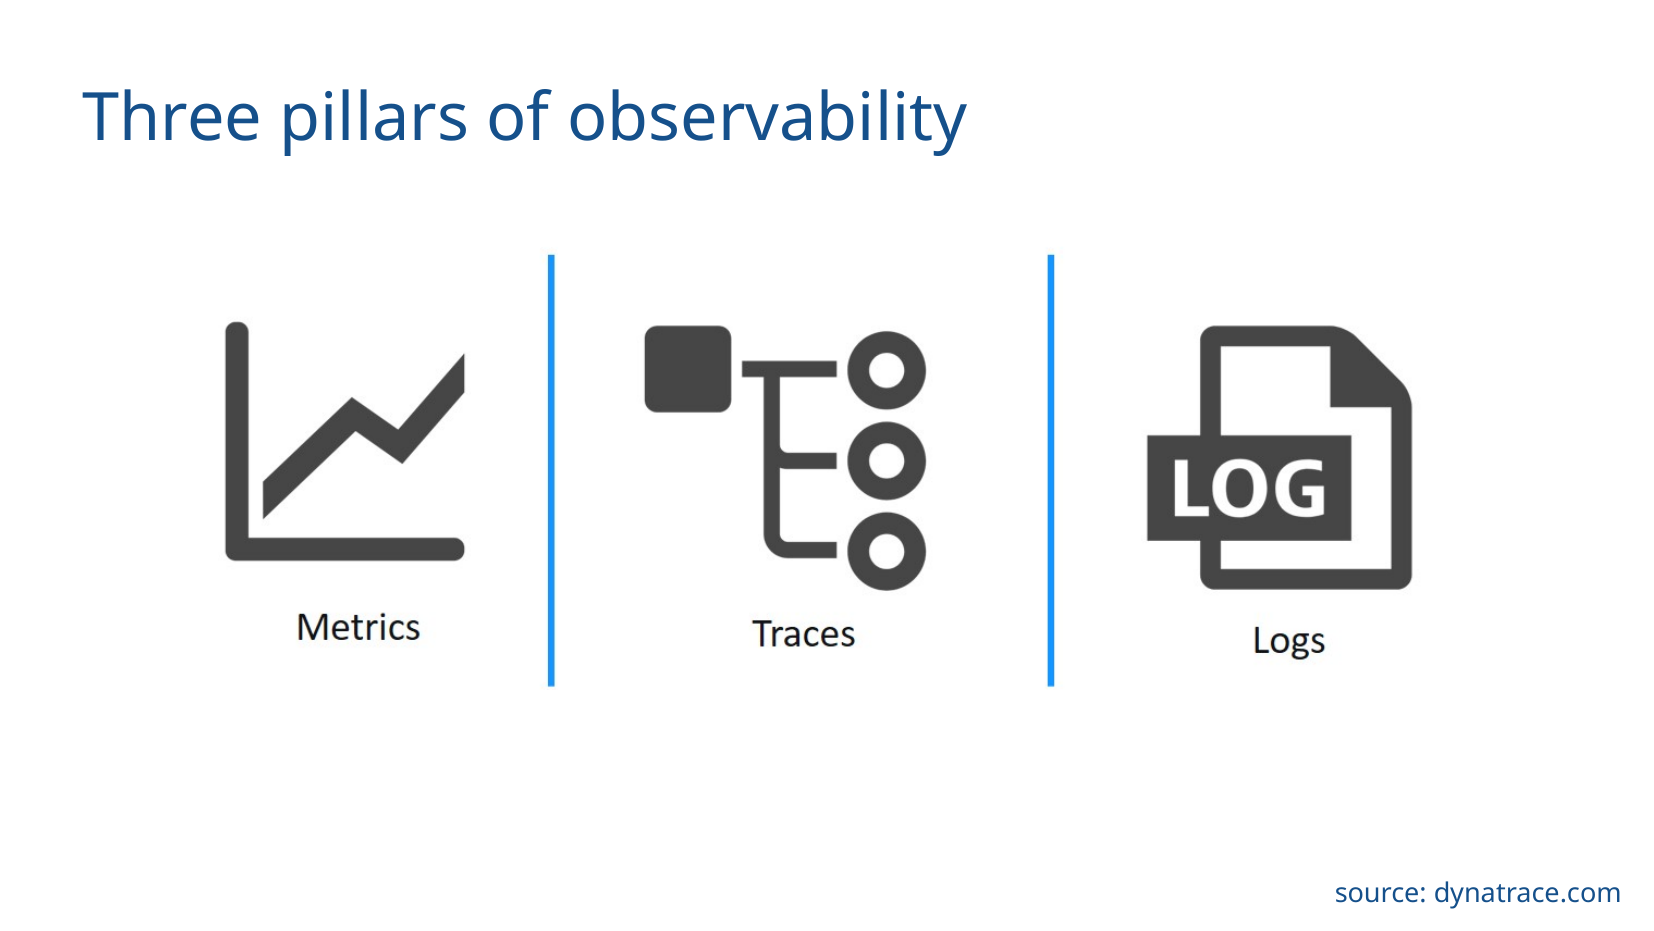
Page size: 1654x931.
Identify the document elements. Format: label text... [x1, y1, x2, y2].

picture [192, 240, 1456, 691]
text_box source: dynatrace.com [1320, 866, 1651, 931]
title Three pillars of observability [82, 36, 1571, 193]
